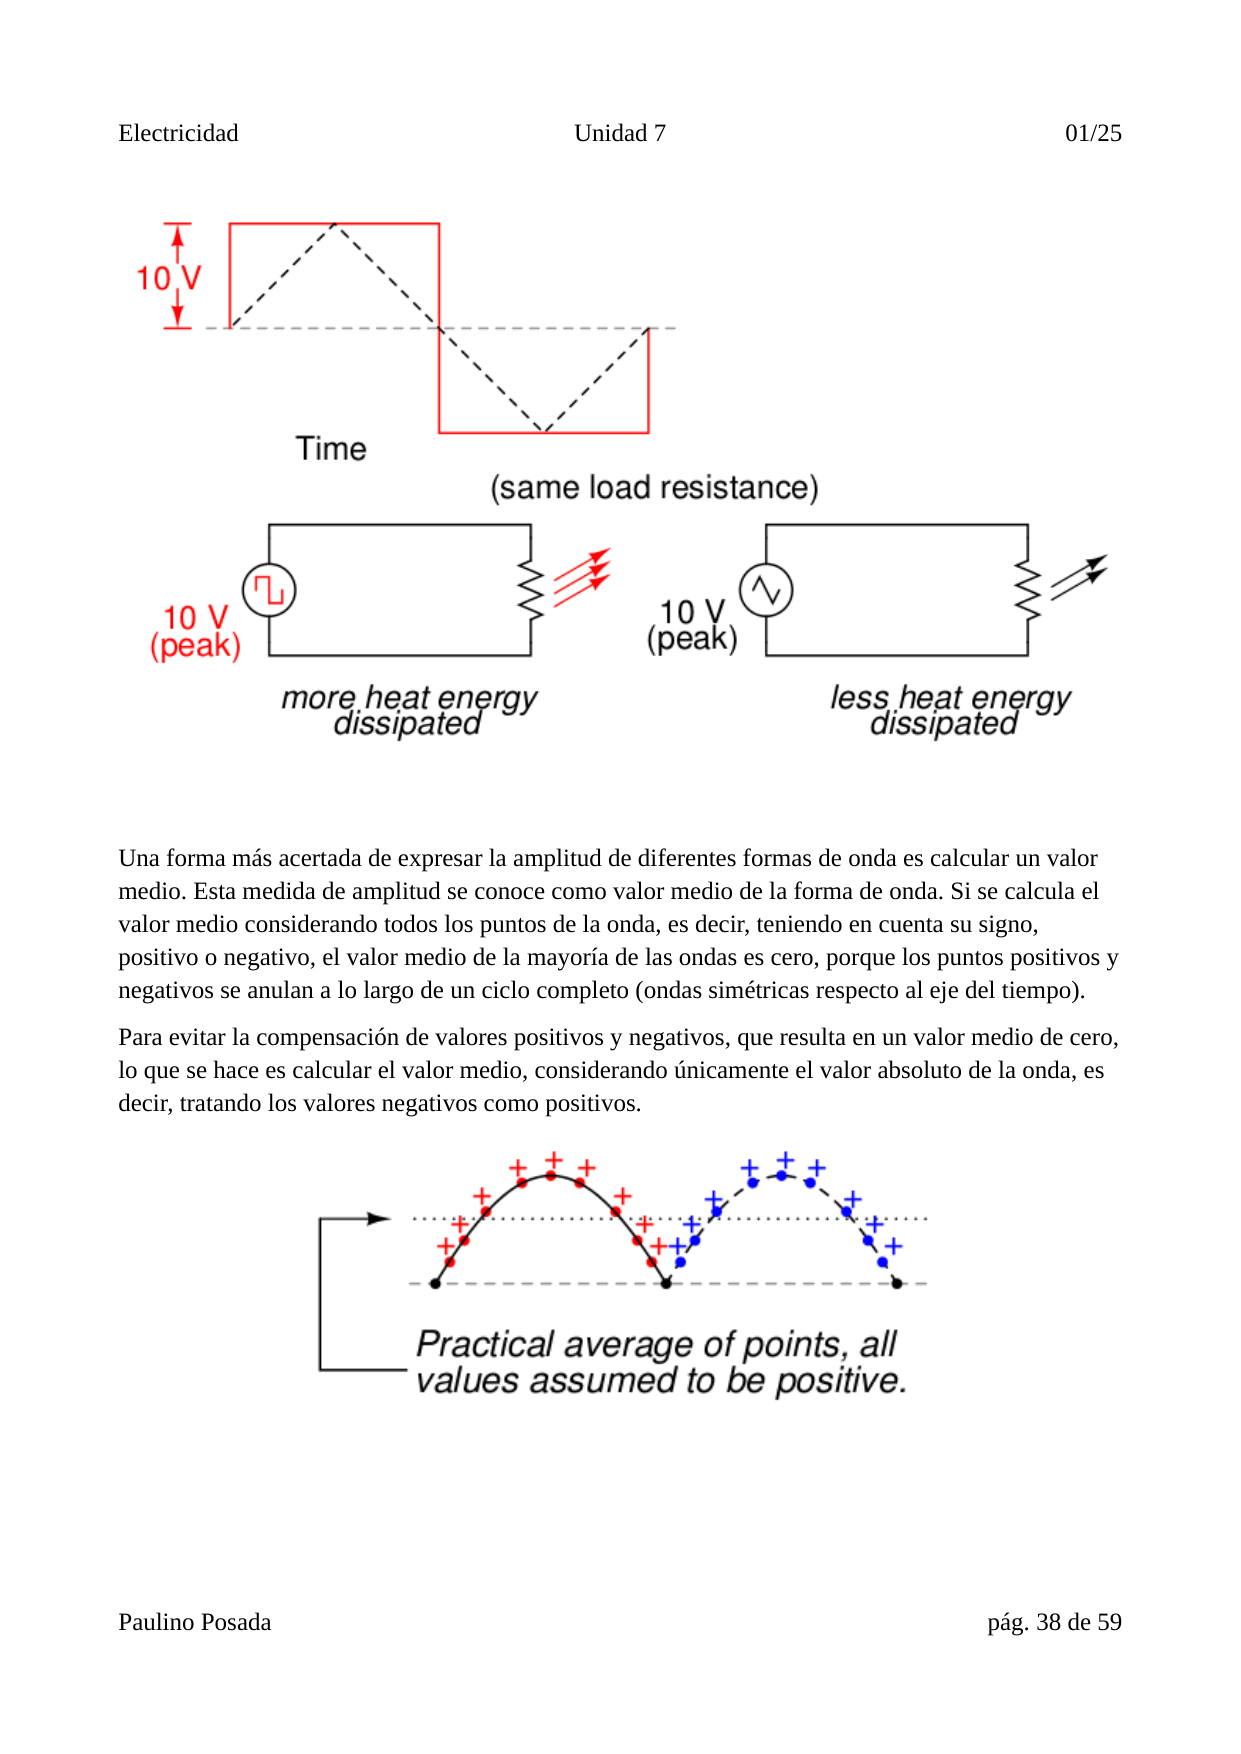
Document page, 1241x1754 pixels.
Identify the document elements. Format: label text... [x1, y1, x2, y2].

picture [118, 201, 1123, 754]
text Para evitar la compensación de valores positivos y negativos, que resulta en un valor medio de cero, lo que se hace es calcular el valor medio, considerando únicamente el valor absoluto de la onda, es decir, tratando los valores negativos como positivos. [118, 1022, 1122, 1117]
text Una forma más acertada de expresar la amplitud de diferentes formas de onda es calcular un valor medio. Esta medida de amplitud se conoce como valor medio de la forma de onda. Si se calcula el valor medio considerando todos los puntos de la onda, es decir, teniendo en cuenta su signo, positivo o negativo, el valor medio de la mayoría de las ondas es cero, porque los puntos positivos y negativos se anulan a lo largo de un ciclo completo (ondas simétricas respecto al eje del tiempo). [118, 843, 1122, 1004]
picture [284, 1136, 957, 1419]
